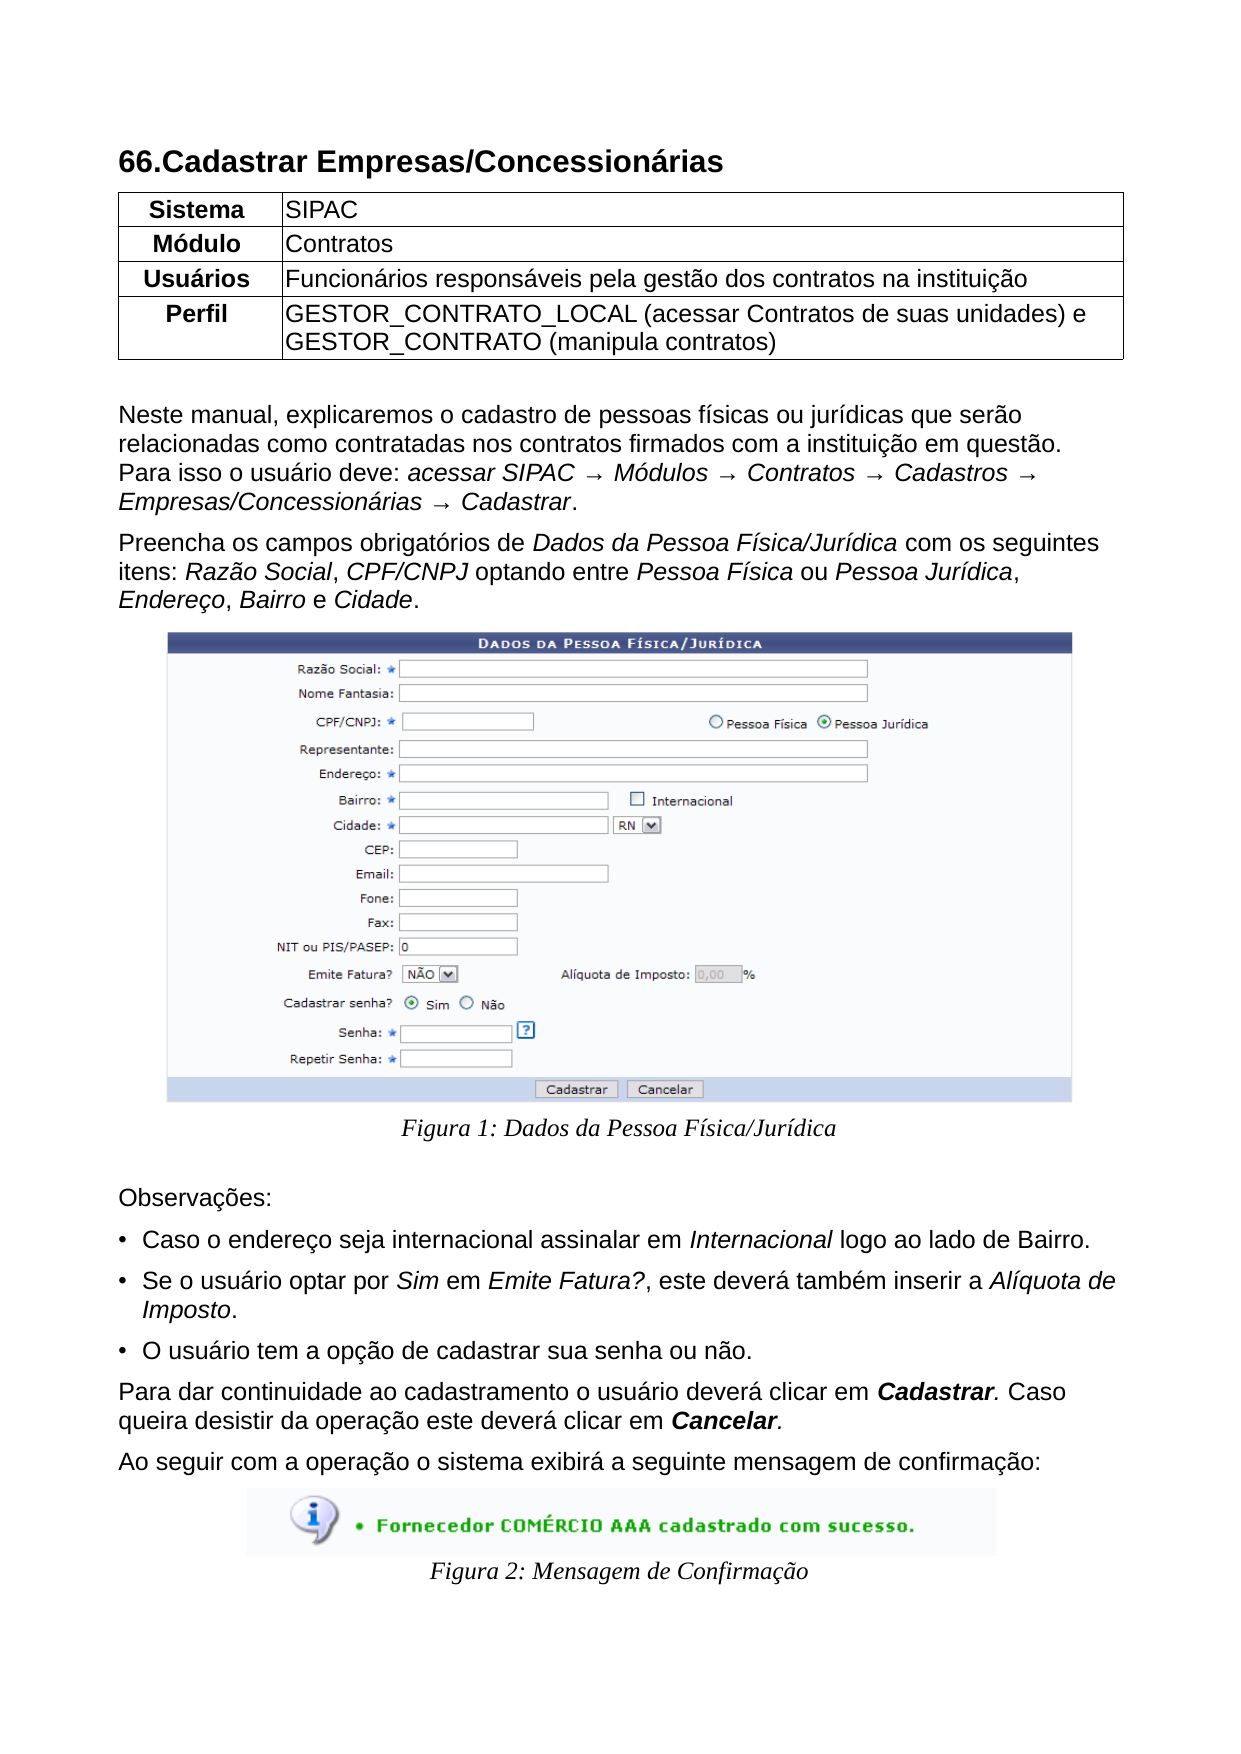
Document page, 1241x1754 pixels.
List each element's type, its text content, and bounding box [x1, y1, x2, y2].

subtitle 66.Cadastrar Empresas/Concessionárias [118, 143, 1122, 179]
text Preencha os campos obrigatórios de Dados da Pessoa Física/Jurídica com os seguintes itens: Razão Social, CPF/CNPJ optando entre Pessoa Física ou Pessoa Jurídica, Endereço, Bairro e Cidade. [118, 528, 1122, 614]
table_header Sistema [119, 193, 282, 226]
list Caso o endereço seja internacional assinalar em Internacional logo ao lado de Bairro. [118, 1224, 1122, 1253]
picture [158, 626, 1082, 1114]
table_cell Usuários [119, 262, 282, 296]
table_cell Contratos [283, 227, 1123, 261]
text Figura 2: Mensagem de Confirmação [243, 1556, 997, 1584]
text Para dar continuidade ao cadastramento o usuário deverá clicar em Cadastrar. Caso queira desistir da operação este deverá clicar em Cancelar. [118, 1377, 1122, 1435]
picture [242, 1488, 998, 1556]
text Figura 1: Dados da Pessoa Física/Jurídica [118, 1110, 1122, 1142]
text Neste manual, explicaremos o cadastro de pessoas físicas ou jurídicas que serão relacionadas como contratadas nos contratos firmados com a instituição em questão. Para isso o usuário deve: acessar SIPAC → Módulos → Contratos → Cadastros → Empresas/Concessionárias → Cadastrar. [118, 400, 1122, 515]
list O usuário tem a opção de cadastrar sua senha ou não. [118, 1336, 1122, 1365]
table_cell Perfil [119, 297, 282, 359]
table_cell Módulo [119, 227, 282, 261]
text Observações: [118, 1183, 1122, 1212]
table_cell Funcionários responsáveis pela gestão dos contratos na instituição [283, 262, 1123, 296]
table_header SIPAC [283, 193, 1123, 226]
list Se o usuário optar por Sim em Emite Fatura?, este deverá também inserir a Alíquota de Imposto. [118, 1266, 1122, 1323]
table_cell GESTOR_CONTRATO_LOCAL (acessar Contratos de suas unidades) e GESTOR_CONTRATO (manipula contratos) [283, 297, 1123, 359]
text Ao seguir com a operação o sistema exibirá a seguinte mensagem de confirmação: [118, 1447, 1122, 1476]
